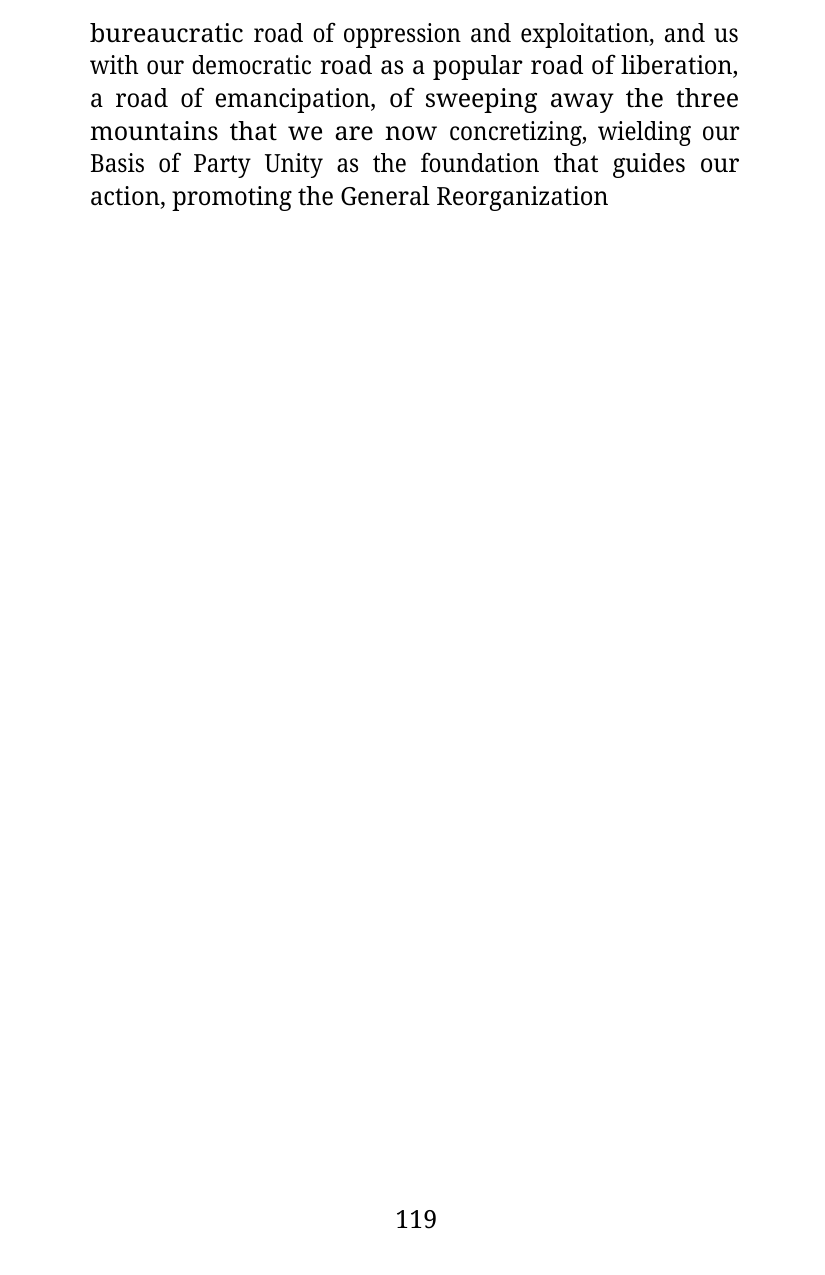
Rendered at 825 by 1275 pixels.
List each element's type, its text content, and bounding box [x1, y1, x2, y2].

text bureaucratic road of oppression and exploitation, and us with our democratic road as a popular road of liberation, a road of emancipation, of sweeping away the three mountains that we are now concretizing, wielding our Basis of Party Unity as the foundation that guides our action, promoting the General Reorganization [90, 17, 740, 213]
